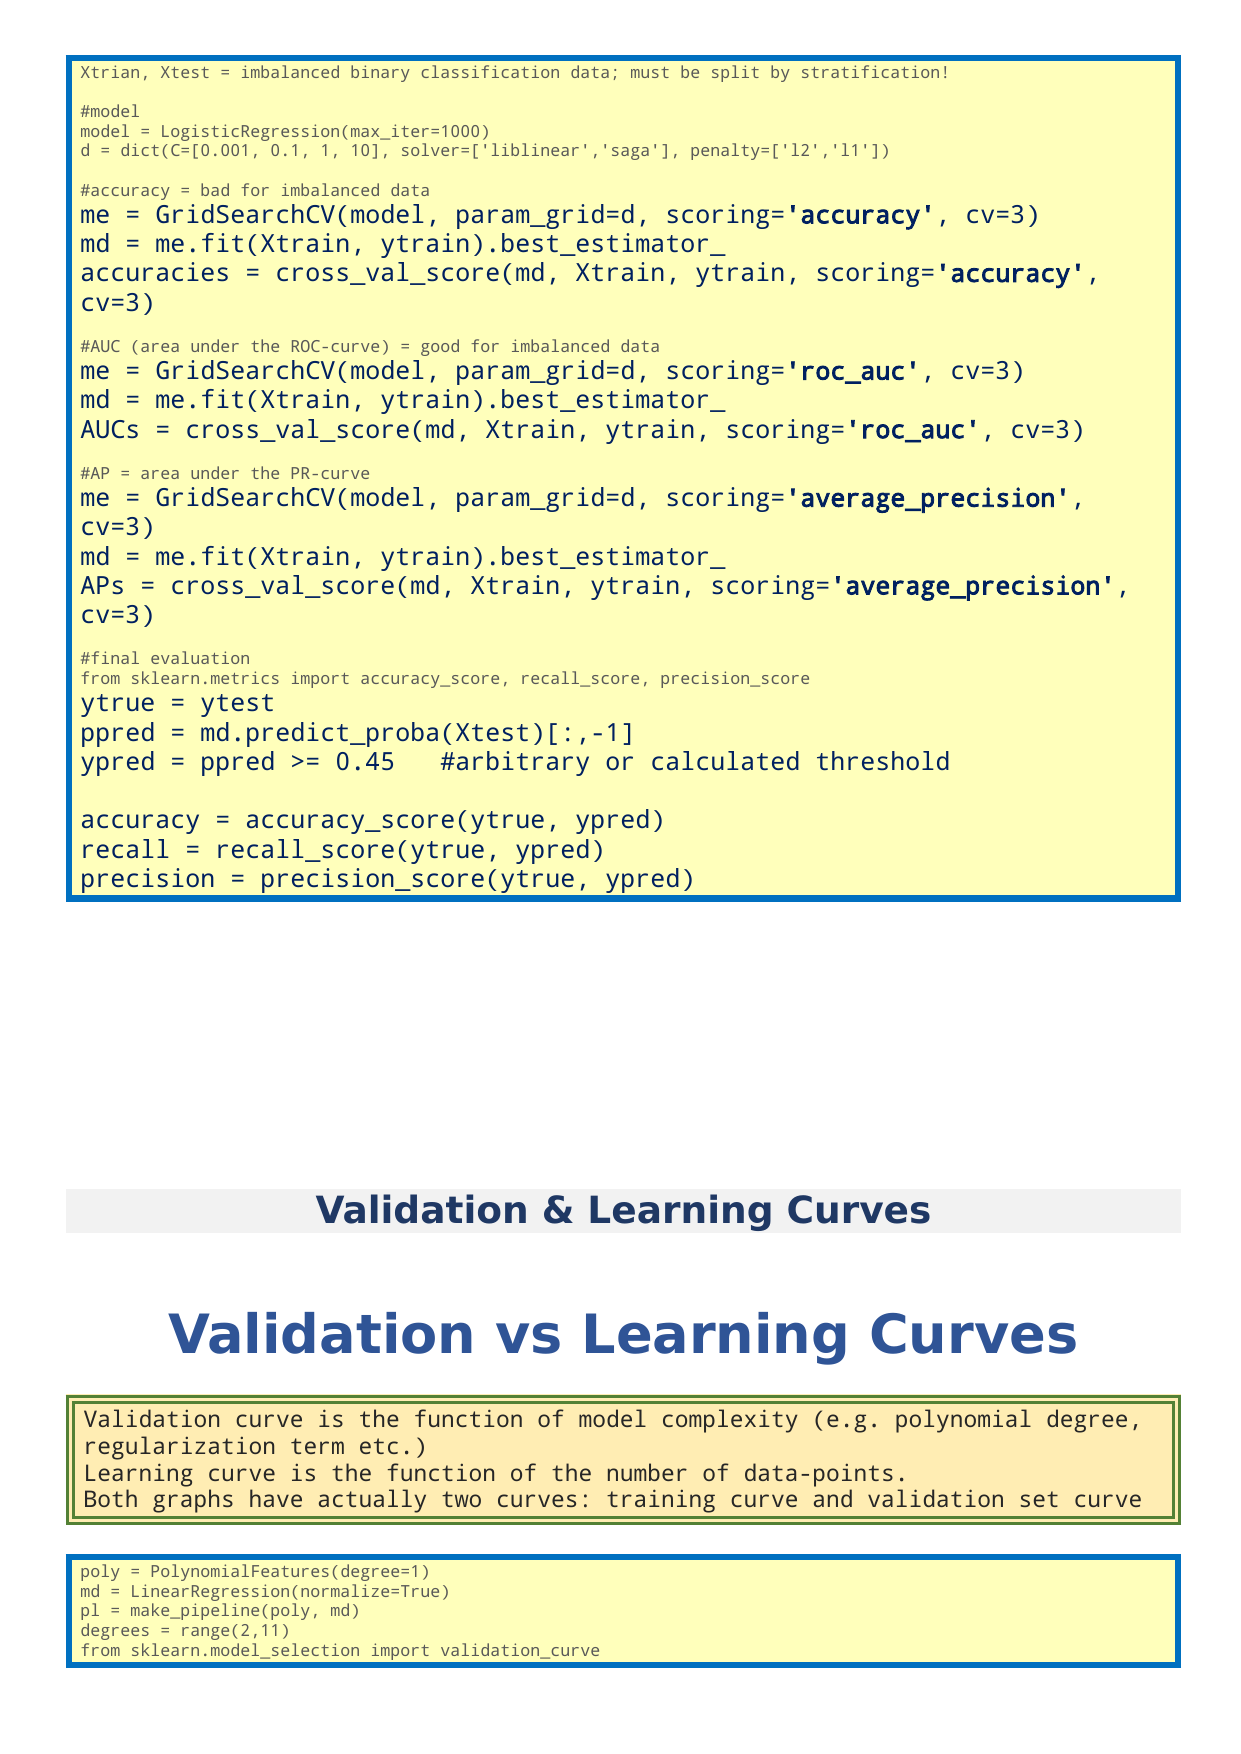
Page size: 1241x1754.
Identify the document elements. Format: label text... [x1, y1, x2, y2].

text degrees = range(2,11) [72, 1612, 1175, 1632]
text from sklearn.metrics import accuracy_score, recall_score, precision_score [72, 661, 1175, 680]
text me = GridSearchCV(model, param_grid=d, scoring='roc_auc', cv=3) [72, 348, 1175, 377]
text from sklearn.model_selection import validation_curve [72, 1632, 1175, 1662]
text AUCs = cross_val_score(md, Xtrain, ytrain, scoring='roc_auc', cv=3) [72, 407, 1175, 436]
text accuracies = cross_val_score(md, Xtrain, ytrain, scoring='accuracy', cv=3) [72, 250, 1175, 309]
text Xtrian, Xtest = imbalanced binary classification data; must be split by stratification! [72, 61, 1175, 74]
text model = LogisticRegression(max_iter=1000) [72, 113, 1175, 133]
text md = me.fit(Xtrain, ytrain).best_estimator_ [72, 377, 1175, 407]
text #final evaluation [72, 641, 1175, 661]
text md = LinearRegression(normalize=True) [72, 1573, 1175, 1593]
text #model [72, 94, 1175, 113]
text Validation vs Learning Curves [66, 1303, 1181, 1366]
text APs = cross_val_score(md, Xtrain, ytrain, scoring='average_precision', cv=3) [72, 563, 1175, 621]
text md = me.fit(Xtrain, ytrain).best_estimator_ [72, 533, 1175, 563]
text Both graphs have actually two curves: training curve and validation set curve [69, 1475, 1178, 1522]
text me = GridSearchCV(model, param_grid=d, scoring='accuracy', cv=3) [72, 192, 1175, 221]
text precision = precision_score(ytrue, ypred) [72, 856, 1175, 895]
text md = me.fit(Xtrain, ytrain).best_estimator_ [72, 221, 1175, 250]
text d = dict(C=[0.001, 0.1, 1, 10], solver=['liblinear','saga'], penalty=['l2','l1']) [72, 133, 1175, 153]
text me = GridSearchCV(model, param_grid=d, scoring='average_precision', cv=3) [72, 475, 1175, 533]
text #AP = area under the PR-curve [72, 455, 1175, 475]
text #accuracy = bad for imbalanced data [72, 172, 1175, 192]
subtitle Validation & Learning Curves [66, 1189, 1181, 1233]
text Learning curve is the function of the number of data-points. [75, 1448, 1172, 1475]
text poly = PolynomialFeatures(degree=1) [72, 1560, 1175, 1573]
text ppred = md.predict_proba(Xtest)[:,-1] [72, 709, 1175, 739]
text ytrue = ytest [72, 680, 1175, 709]
text recall = recall_score(ytrue, ypred) [72, 826, 1175, 856]
text accuracy = accuracy_score(ytrue, ypred) [72, 797, 1175, 826]
text #AUC (area under the ROC-curve) = good for imbalanced data [72, 328, 1175, 348]
text pl = make_pipeline(poly, md) [72, 1593, 1175, 1612]
text ypred = ppred >= 0.45 #arbitrary or calculated threshold [72, 739, 1175, 768]
text Validation curve is the function of model complexity (e.g. polynomial degree, regularization term etc.) [69, 1398, 1178, 1448]
